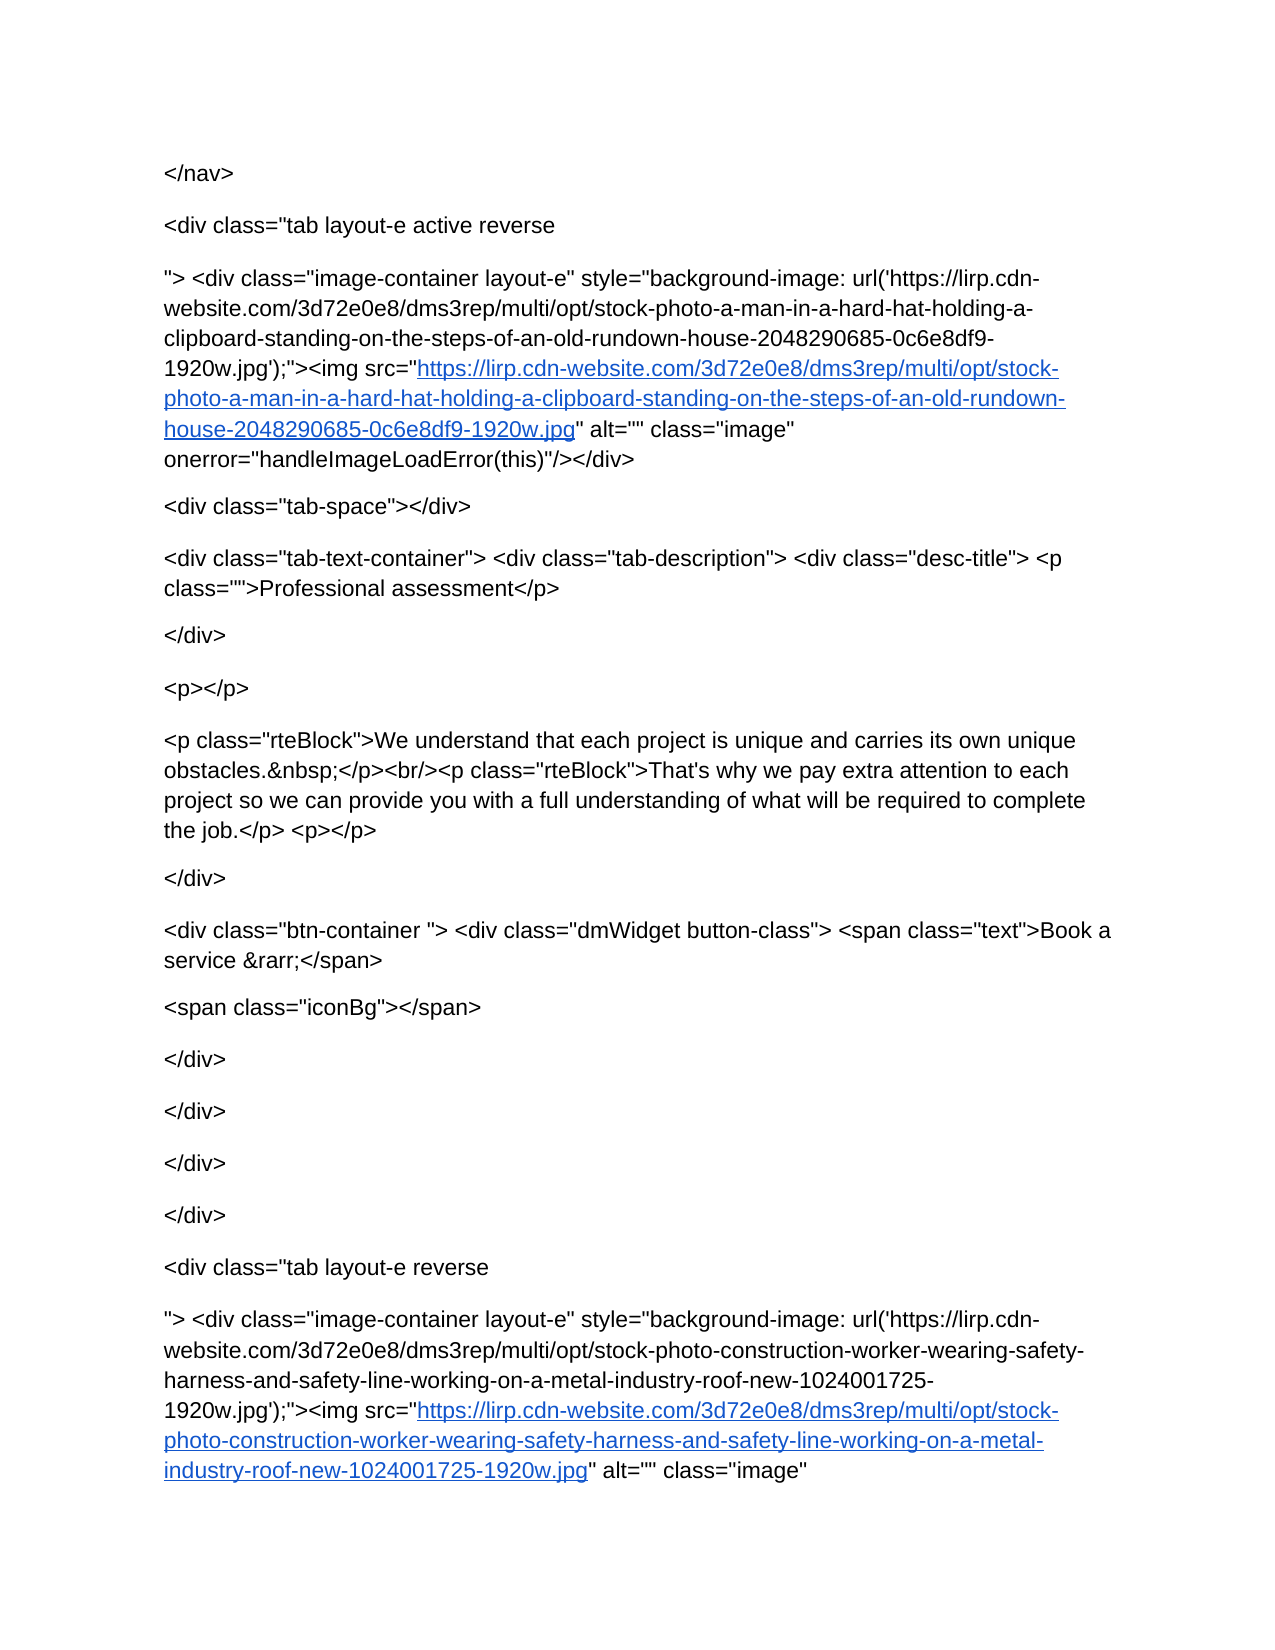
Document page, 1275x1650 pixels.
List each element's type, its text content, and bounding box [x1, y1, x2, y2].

table_cell <p></p> [153, 664, 1125, 716]
table_cell </div> [153, 1088, 1125, 1140]
table_cell </div> [153, 854, 1125, 906]
table_cell </div> [153, 1140, 1125, 1192]
table_cell "> <div class="image-container layout-e" style="background-image: url('https://lirp.cdn-website.com/3d72e0e8/dms3rep/multi/opt/stock-photo-construction-worker-wearing-safety-harness-and-safety-line-working-on-a-metal-industry-roof-new-1024001725-1920w.jpg');"><img src="https://lirp.cdn-website.com/3d72e0e8/dms3rep/multi/opt/stock-photo-construction-worker-wearing-safety-harness-and-safety-line-working-on-a-metal-industry-roof-new-1024001725-1920w.jpg" alt="" class="image" [153, 1296, 1125, 1494]
table_cell </div> [153, 1036, 1125, 1088]
table_cell <div class="tab layout-e reverse [153, 1244, 1125, 1296]
table_cell <div class="tab-text-container"> <div class="tab-description"> <div class="desc-title"> <p class="">Professional assessment</p> [153, 535, 1125, 612]
table_cell </div> [153, 612, 1125, 664]
table_cell </div> [153, 1192, 1125, 1244]
table_cell <div class="tab-space"></div> [153, 483, 1125, 535]
table_cell <span class="iconBg"></span> [153, 984, 1125, 1036]
table_cell <div class="tab layout-e active reverse [153, 202, 1125, 254]
table_cell <div class="btn-container "> <div class="dmWidget button-class"> <span class="text">Book a service &rarr;</span> [153, 906, 1125, 983]
table_cell "> <div class="image-container layout-e" style="background-image: url('https://lirp.cdn-website.com/3d72e0e8/dms3rep/multi/opt/stock-photo-a-man-in-a-hard-hat-holding-a-clipboard-standing-on-the-steps-of-an-old-rundown-house-2048290685-0c6e8df9-1920w.jpg');"><img src="https://lirp.cdn-website.com/3d72e0e8/dms3rep/multi/opt/stock-photo-a-man-in-a-hard-hat-holding-a-clipboard-standing-on-the-steps-of-an-old-rundown-house-2048290685-0c6e8df9-1920w.jpg" alt="" class="image" onerror="handleImageLoadError(this)"/></div> [153, 254, 1125, 483]
table_cell </nav> [153, 150, 1125, 202]
table_cell <p class="rteBlock">We understand that each project is unique and carries its own unique obstacles.&nbsp;</p><br/><p class="rteBlock">That's why we pay extra attention to each project so we can provide you with a full understanding of what will be required to complete the job.</p> <p></p> [153, 716, 1125, 854]
